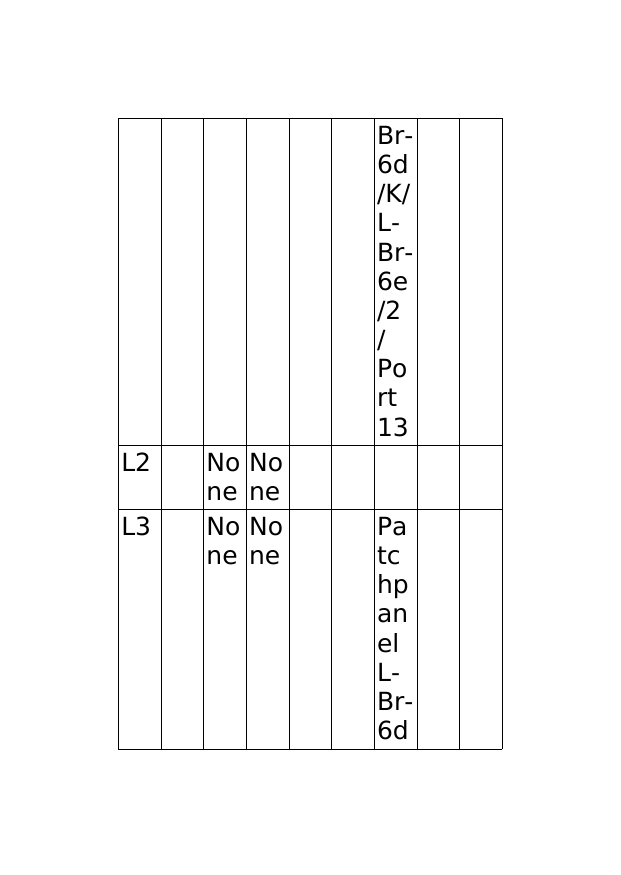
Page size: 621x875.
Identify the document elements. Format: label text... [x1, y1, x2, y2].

table_cell [162, 446, 203, 509]
table_cell [418, 510, 459, 748]
table_cell [162, 510, 203, 748]
table_cell [375, 446, 417, 509]
table_cell None [247, 510, 289, 748]
table_cell L3 [119, 510, 161, 748]
table_cell [418, 446, 459, 509]
table_cell [332, 119, 374, 445]
table_cell [332, 510, 374, 748]
table_cell [460, 510, 502, 748]
table_cell Patchpanel L-Br-6d [375, 510, 417, 748]
table_cell [162, 119, 203, 445]
table_cell [119, 119, 161, 445]
table_cell [290, 119, 331, 445]
table_cell L2 [119, 446, 161, 509]
table_cell [332, 446, 374, 509]
table_cell [460, 119, 502, 445]
table_cell Br-6d/K/L-Br-6e/2 / Port 13 [375, 119, 417, 445]
table_cell [418, 119, 459, 445]
table_cell [460, 446, 502, 509]
table_cell None [204, 510, 246, 748]
table_cell [204, 119, 246, 445]
table_cell [247, 119, 289, 445]
table_cell [290, 510, 331, 748]
table_cell [290, 446, 331, 509]
table_cell None [204, 446, 246, 509]
table_cell None [247, 446, 289, 509]
